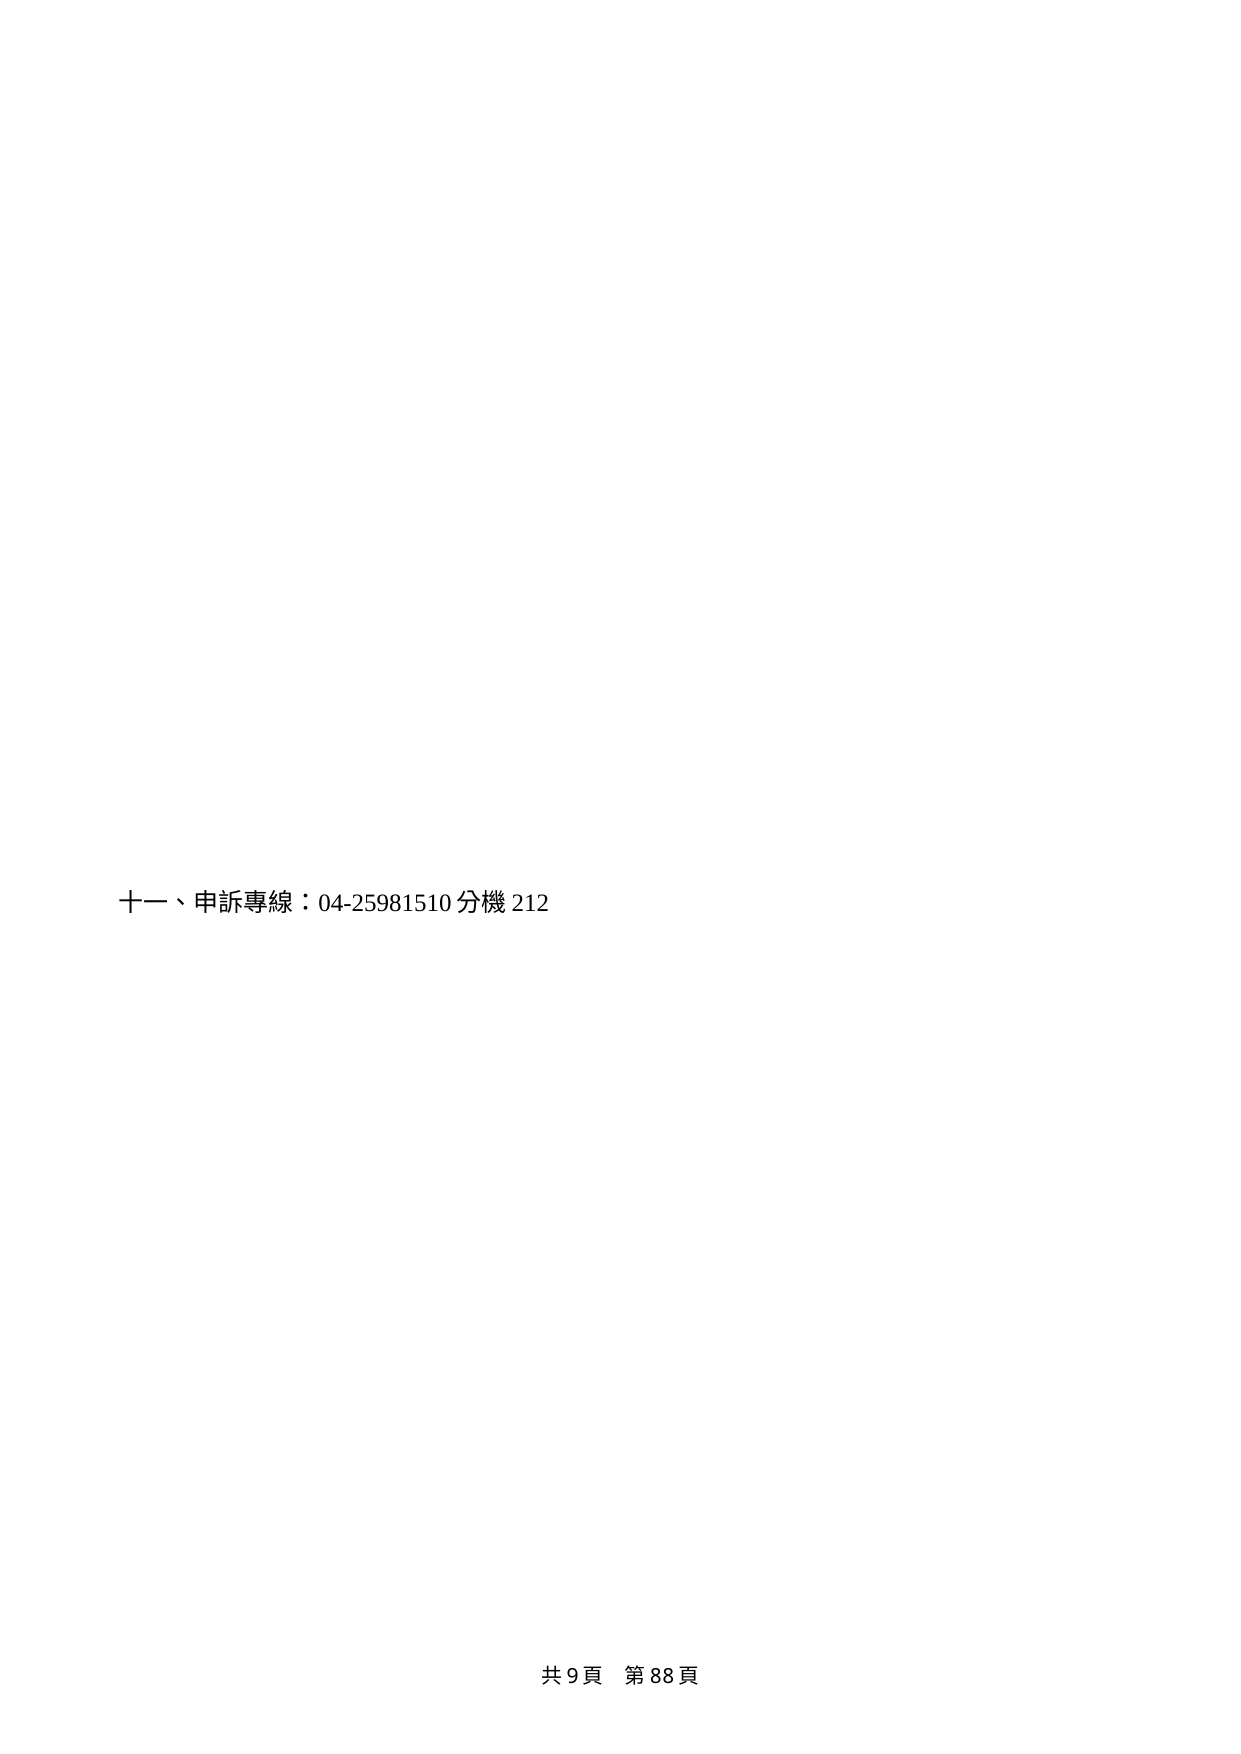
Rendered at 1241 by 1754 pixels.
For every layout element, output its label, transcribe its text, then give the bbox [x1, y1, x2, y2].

text 十一、申訴專線：04-25981510分機212 [118, 859, 1122, 922]
